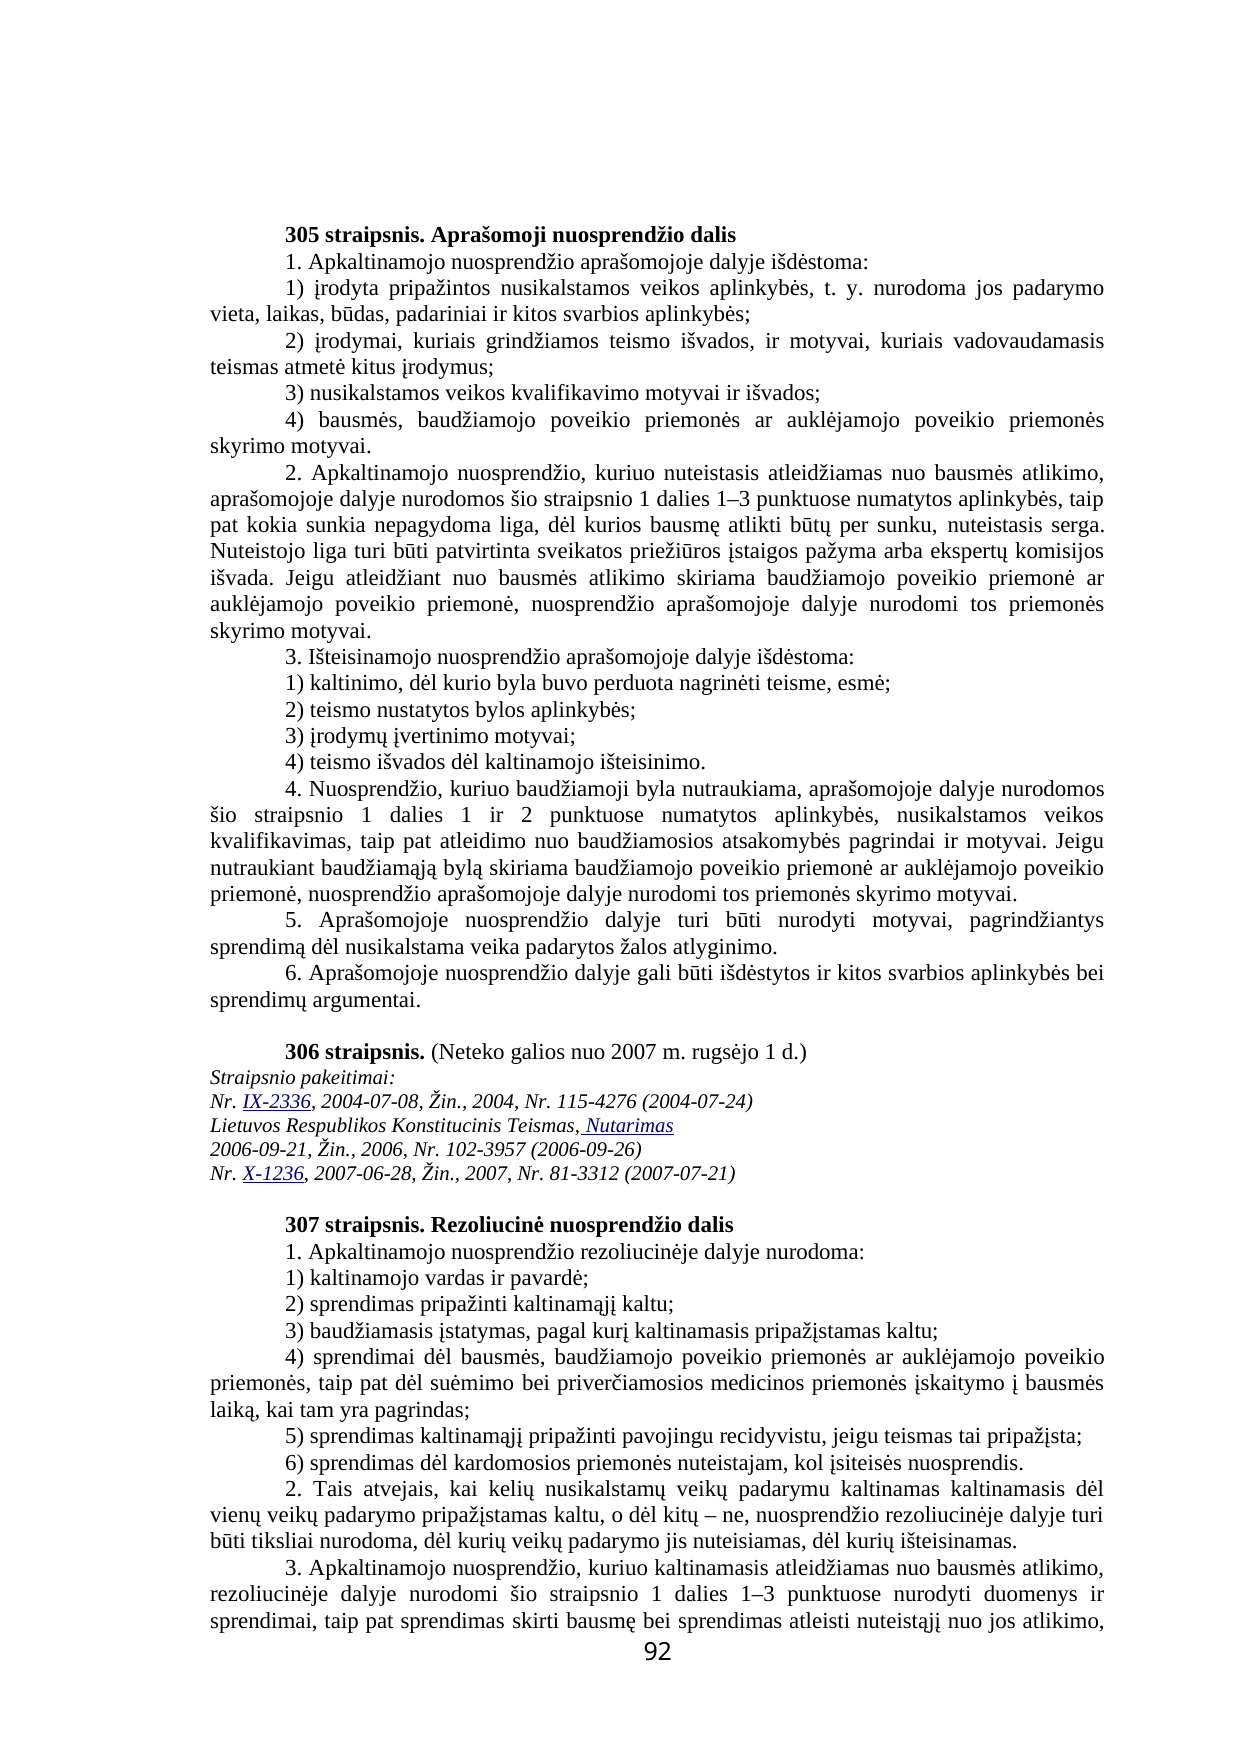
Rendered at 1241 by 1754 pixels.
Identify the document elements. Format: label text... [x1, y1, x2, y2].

text 4) sprendimai dėl bausmės, baudžiamojo poveikio priemonės ar auklėjamojo poveikio priemonės, taip pat dėl suėmimo bei priverčiamosios medicinos priemonės įskaitymo į bausmės laiką, kai tam yra pagrindas; [210, 1343, 1106, 1422]
text 5. Aprašomojoje nuosprendžio dalyje turi būti nurodyti motyvai, pagrindžiantys sprendimą dėl nusikalstama veika padarytos žalos atlyginimo. [210, 907, 1106, 959]
text Lietuvos Respublikos Konstitucinis Teismas, Nutarimas [210, 1113, 1106, 1137]
text Straipsnio pakeitimai: [210, 1065, 1106, 1089]
text 2) teismo nustatytos bylos aplinkybės; [210, 696, 1106, 722]
text 1) kaltinimo, dėl kurio byla buvo perduota nagrinėti teisme, esmė; [210, 669, 1106, 696]
text 2. Tais atvejais, kai kelių nusikalstamų veikų padarymu kaltinamas kaltinamasis dėl vienų veikų padarymo pripažįstamas kaltu, o dėl kitų – ne, nuosprendžio rezoliucinėje dalyje turi būti tiksliai nurodoma, dėl kurių veikų padarymo jis nuteisiamas, dėl kurių išteisinamas. [210, 1475, 1106, 1554]
text 306 straipsnis. (Neteko galios nuo 2007 m. rugsėjo 1 d.) [210, 1038, 1106, 1065]
text 1) įrodyta pripažintos nusikalstamos veikos aplinkybės, t. y. nurodoma jos padarymo vieta, laikas, būdas, padariniai ir kitos svarbios aplinkybės; [210, 274, 1106, 327]
text 4) teismo išvados dėl kaltinamojo išteisinimo. [210, 748, 1106, 775]
text 2006-09-21, Žin., 2006, Nr. 102-3957 (2006-09-26) [210, 1137, 1106, 1161]
text 5) sprendimas kaltinamąjį pripažinti pavojingu recidyvistu, jeigu teismas tai pripažįsta; [210, 1422, 1106, 1448]
text 3) įrodymų įvertinimo motyvai; [210, 722, 1106, 748]
text 2. Apkaltinamojo nuosprendžio, kuriuo nuteistasis atleidžiamas nuo bausmės atlikimo, aprašomojoje dalyje nurodomos šio straipsnio 1 dalies 1–3 punktuose numatytos aplinkybės, taip pat kokia sunkia nepagydoma liga, dėl kurios bausmę atlikti būtų per sunku, nuteistasis serga. Nuteistojo liga turi būti patvirtinta sveikatos priežiūros įstaigos pažyma arba ekspertų komisijos išvada. Jeigu atleidžiant nuo bausmės atlikimo skiriama baudžiamojo poveikio priemonė ar auklėjamojo poveikio priemonė, nuosprendžio aprašomojoje dalyje nurodomi tos priemonės skyrimo motyvai. [210, 458, 1106, 643]
text 307 straipsnis. Rezoliucinė nuosprendžio dalis [210, 1211, 1106, 1238]
text 6) sprendimas dėl kardomosios priemonės nuteistajam, kol įsiteisės nuosprendis. [210, 1448, 1106, 1475]
text Nr. IX-2336, 2004-07-08, Žin., 2004, Nr. 115-4276 (2004-07-24) [210, 1089, 1106, 1113]
text 1. Apkaltinamojo nuosprendžio aprašomojoje dalyje išdėstoma: [210, 248, 1106, 274]
text 3) baudžiamasis įstatymas, pagal kurį kaltinamasis pripažįstamas kaltu; [210, 1317, 1106, 1343]
text Nr. X-1236, 2007-06-28, Žin., 2007, Nr. 81-3312 (2007-07-21) [210, 1161, 1106, 1185]
text 4) bausmės, baudžiamojo poveikio priemonės ar auklėjamojo poveikio priemonės skyrimo motyvai. [210, 406, 1106, 458]
text 6. Aprašomojoje nuosprendžio dalyje gali būti išdėstytos ir kitos svarbios aplinkybės bei sprendimų argumentai. [210, 959, 1106, 1012]
text 1) kaltinamojo vardas ir pavardė; [210, 1264, 1106, 1290]
text 3. Apkaltinamojo nuosprendžio, kuriuo kaltinamasis atleidžiamas nuo bausmės atlikimo, rezoliucinėje dalyje nurodomi šio straipsnio 1 dalies 1–3 punktuose nurodyti duomenys ir sprendimai, taip pat sprendimas skirti bausmę bei sprendimas atleisti nuteistąjį nuo jos atlikimo, [210, 1554, 1106, 1633]
text 2) įrodymai, kuriais grindžiamos teismo išvados, ir motyvai, kuriais vadovaudamasis teismas atmetė kitus įrodymus; [210, 327, 1106, 379]
text 4. Nuosprendžio, kuriuo baudžiamoji byla nutraukiama, aprašomojoje dalyje nurodomos šio straipsnio 1 dalies 1 ir 2 punktuose numatytos aplinkybės, nusikalstamos veikos kvalifikavimas, taip pat atleidimo nuo baudžiamosios atsakomybės pagrindai ir motyvai. Jeigu nutraukiant baudžiamąją bylą skiriama baudžiamojo poveikio priemonė ar auklėjamojo poveikio priemonė, nuosprendžio aprašomojoje dalyje nurodomi tos priemonės skyrimo motyvai. [210, 775, 1106, 907]
text 305 straipsnis. Aprašomoji nuosprendžio dalis [210, 221, 1106, 248]
text 3) nusikalstamos veikos kvalifikavimo motyvai ir išvados; [210, 379, 1106, 406]
text 3. Išteisinamojo nuosprendžio aprašomojoje dalyje išdėstoma: [210, 643, 1106, 669]
text 1. Apkaltinamojo nuosprendžio rezoliucinėje dalyje nurodoma: [210, 1238, 1106, 1264]
text 2) sprendimas pripažinti kaltinamąjį kaltu; [210, 1290, 1106, 1317]
